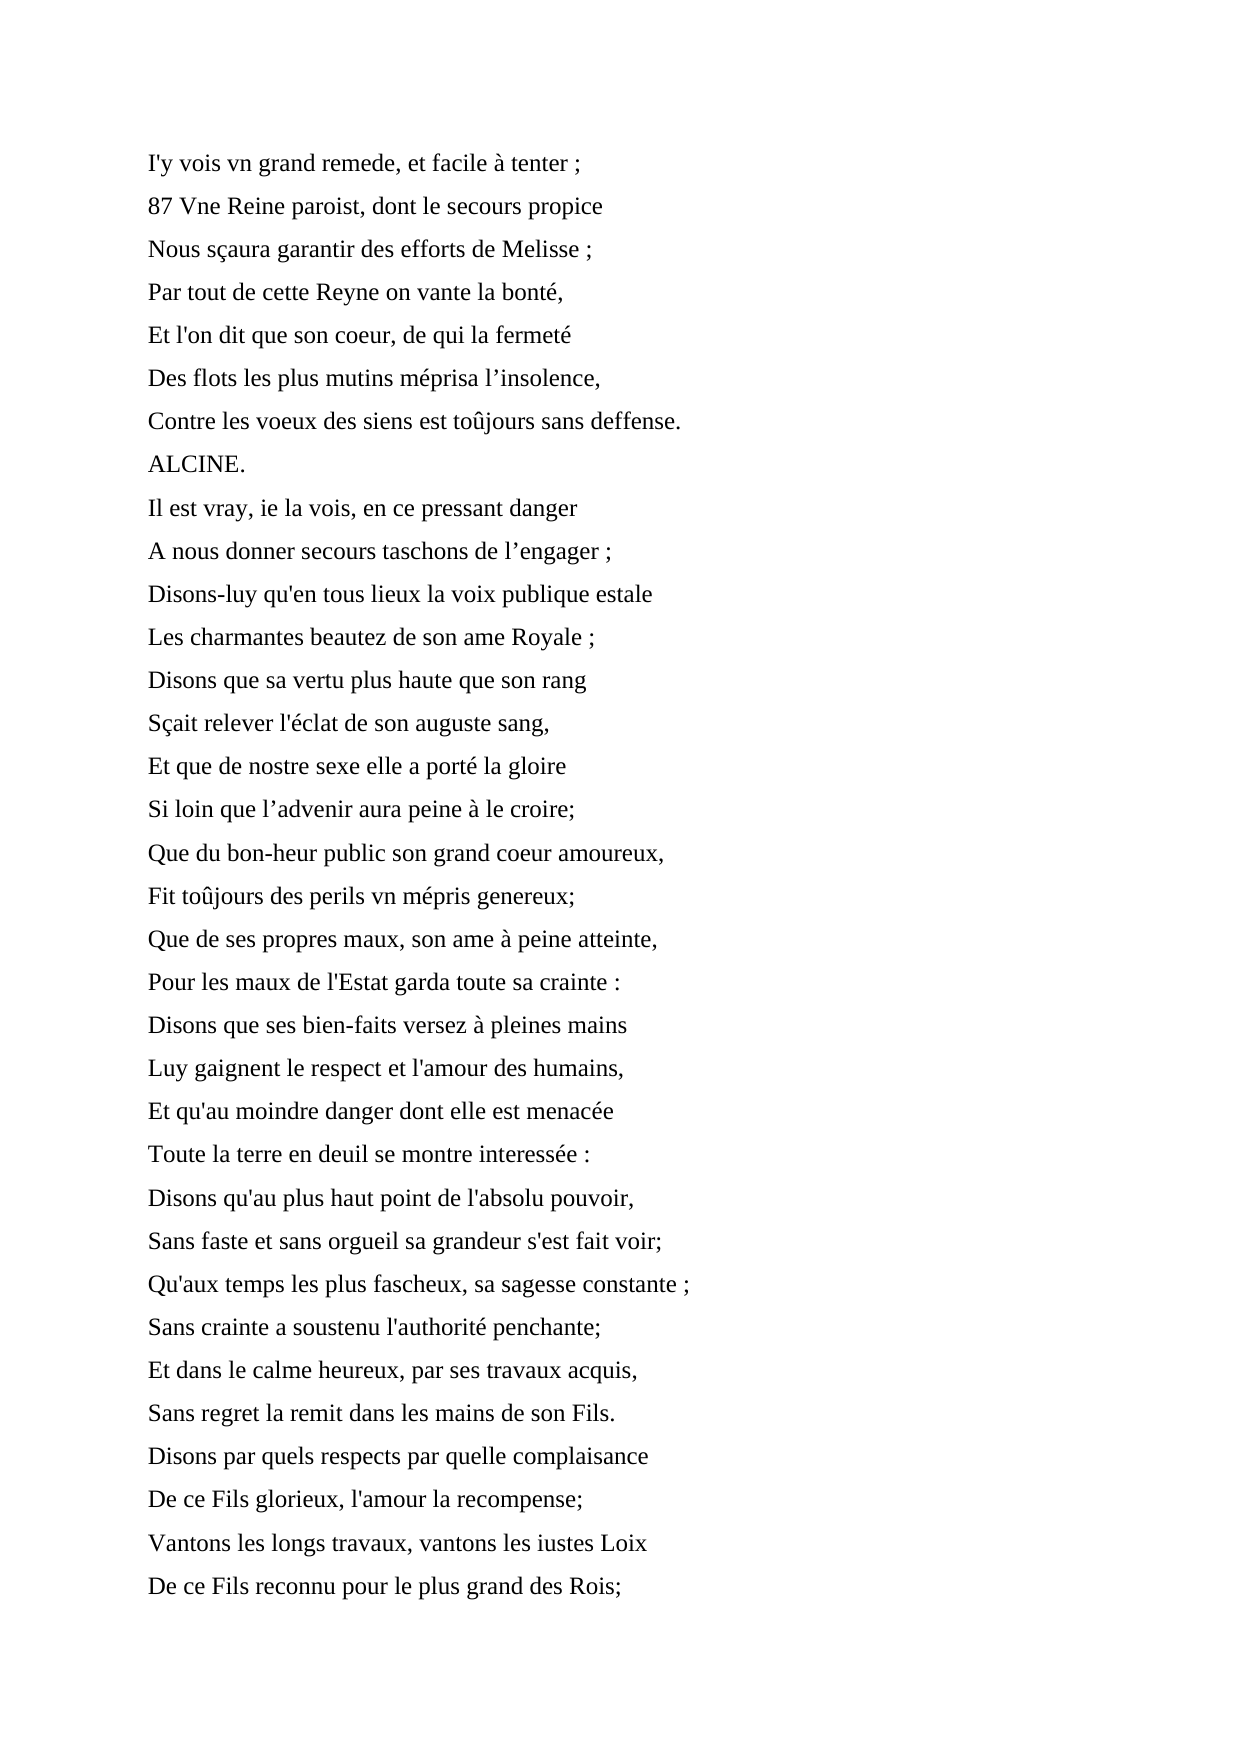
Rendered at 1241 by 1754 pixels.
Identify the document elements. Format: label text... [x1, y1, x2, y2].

text Toute la terre en deuil se montre interessée : [148, 1139, 1093, 1168]
text Disons-luy qu'en tous lieux la voix publique estale [148, 579, 1093, 608]
text Et l'on dit que son coeur, de qui la fermeté [148, 320, 1093, 349]
text Fit toûjours des perils vn mépris genereux; [148, 881, 1093, 909]
text Si loin que l’advenir aura peine à le croire; [148, 794, 1093, 823]
text De ce Fils glorieux, l'amour la recompense; [148, 1484, 1093, 1513]
text Il est vray, ie la vois, en ce pressant danger [148, 493, 1093, 521]
text Et que de nostre sexe elle a porté la gloire [148, 751, 1093, 780]
text Disons qu'au plus haut point de l'absolu pouvoir, [148, 1183, 1093, 1211]
text Sans regret la remit dans les mains de son Fils. [148, 1398, 1093, 1427]
text Par tout de cette Reyne on vante la bonté, [148, 277, 1093, 306]
text Que du bon-heur public son grand coeur amoureux, [148, 838, 1093, 866]
text Sçait relever l'éclat de son auguste sang, [148, 708, 1093, 737]
text Pour les maux de l'Estat garda toute sa crainte : [148, 967, 1093, 996]
text A nous donner secours taschons de l’engager ; [148, 536, 1093, 564]
text Et dans le calme heureux, par ses travaux acquis, [148, 1355, 1093, 1384]
text Luy gaignent le respect et l'amour des humains, [148, 1053, 1093, 1082]
text ALCINE. [148, 449, 1093, 478]
text 87 Vne Reine paroist, dont le secours propice [148, 191, 1093, 219]
text Sans crainte a soustenu l'authorité penchante; [148, 1312, 1093, 1341]
text Sans faste et sans orgueil sa grandeur s'est fait voir; [148, 1226, 1093, 1254]
text Disons par quels respects par quelle complaisance [148, 1441, 1093, 1470]
text De ce Fils reconnu pour le plus grand des Rois; [148, 1571, 1093, 1599]
text Et qu'au moindre danger dont elle est menacée [148, 1096, 1093, 1125]
text Disons que sa vertu plus haute que son rang [148, 665, 1093, 694]
text Contre les voeux des siens est toûjours sans deffense. [148, 406, 1093, 435]
text Disons que ses bien-faits versez à pleines mains [148, 1010, 1093, 1039]
text Qu'aux temps les plus fascheux, sa sagesse constante ; [148, 1269, 1093, 1298]
text Vantons les longs travaux, vantons les iustes Loix [148, 1528, 1093, 1556]
text Que de ses propres maux, son ame à peine atteinte, [148, 924, 1093, 953]
text Nous sçaura garantir des efforts de Melisse ; [148, 234, 1093, 263]
text Les charmantes beautez de son ame Royale ; [148, 622, 1093, 651]
text I'y vois vn grand remede, et facile à tenter ; [148, 148, 1093, 176]
text Des flots les plus mutins méprisa l’insolence, [148, 363, 1093, 392]
